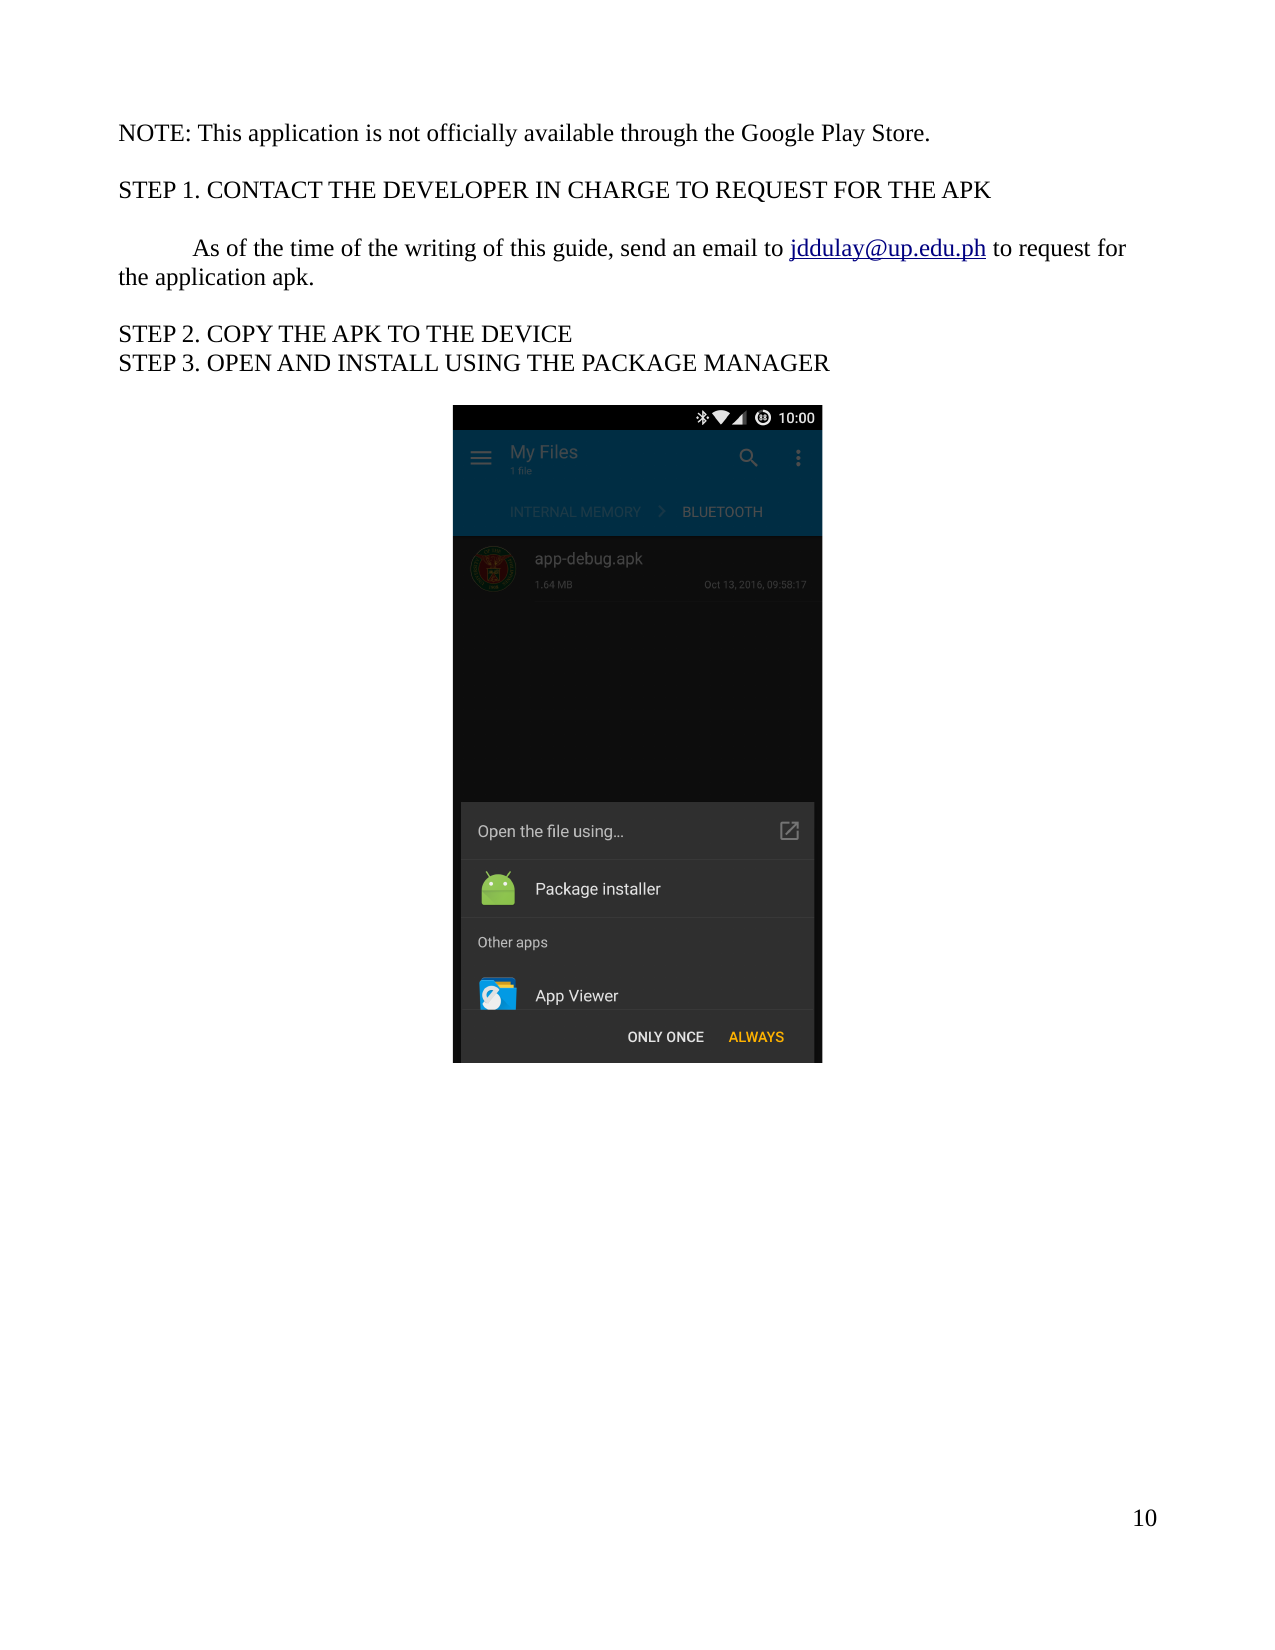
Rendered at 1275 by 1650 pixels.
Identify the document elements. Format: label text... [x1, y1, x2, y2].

text STEP 1. CONTACT THE DEVELOPER IN CHARGE TO REQUEST FOR THE APK [118, 176, 1157, 204]
text STEP 3. OPEN AND INSTALL USING THE PACKAGE MANAGER [118, 348, 1157, 377]
text As of the time of the writing of this guide, send an email to jddulay@up.edu.ph to request for the application apk. [118, 233, 1157, 291]
picture [452, 405, 823, 429]
picture [452, 537, 823, 1063]
text STEP 2. COPY THE APK TO THE DEVICE [118, 319, 1157, 348]
text NOTE: This application is not officially available through the Google Play Store. [118, 118, 1157, 147]
